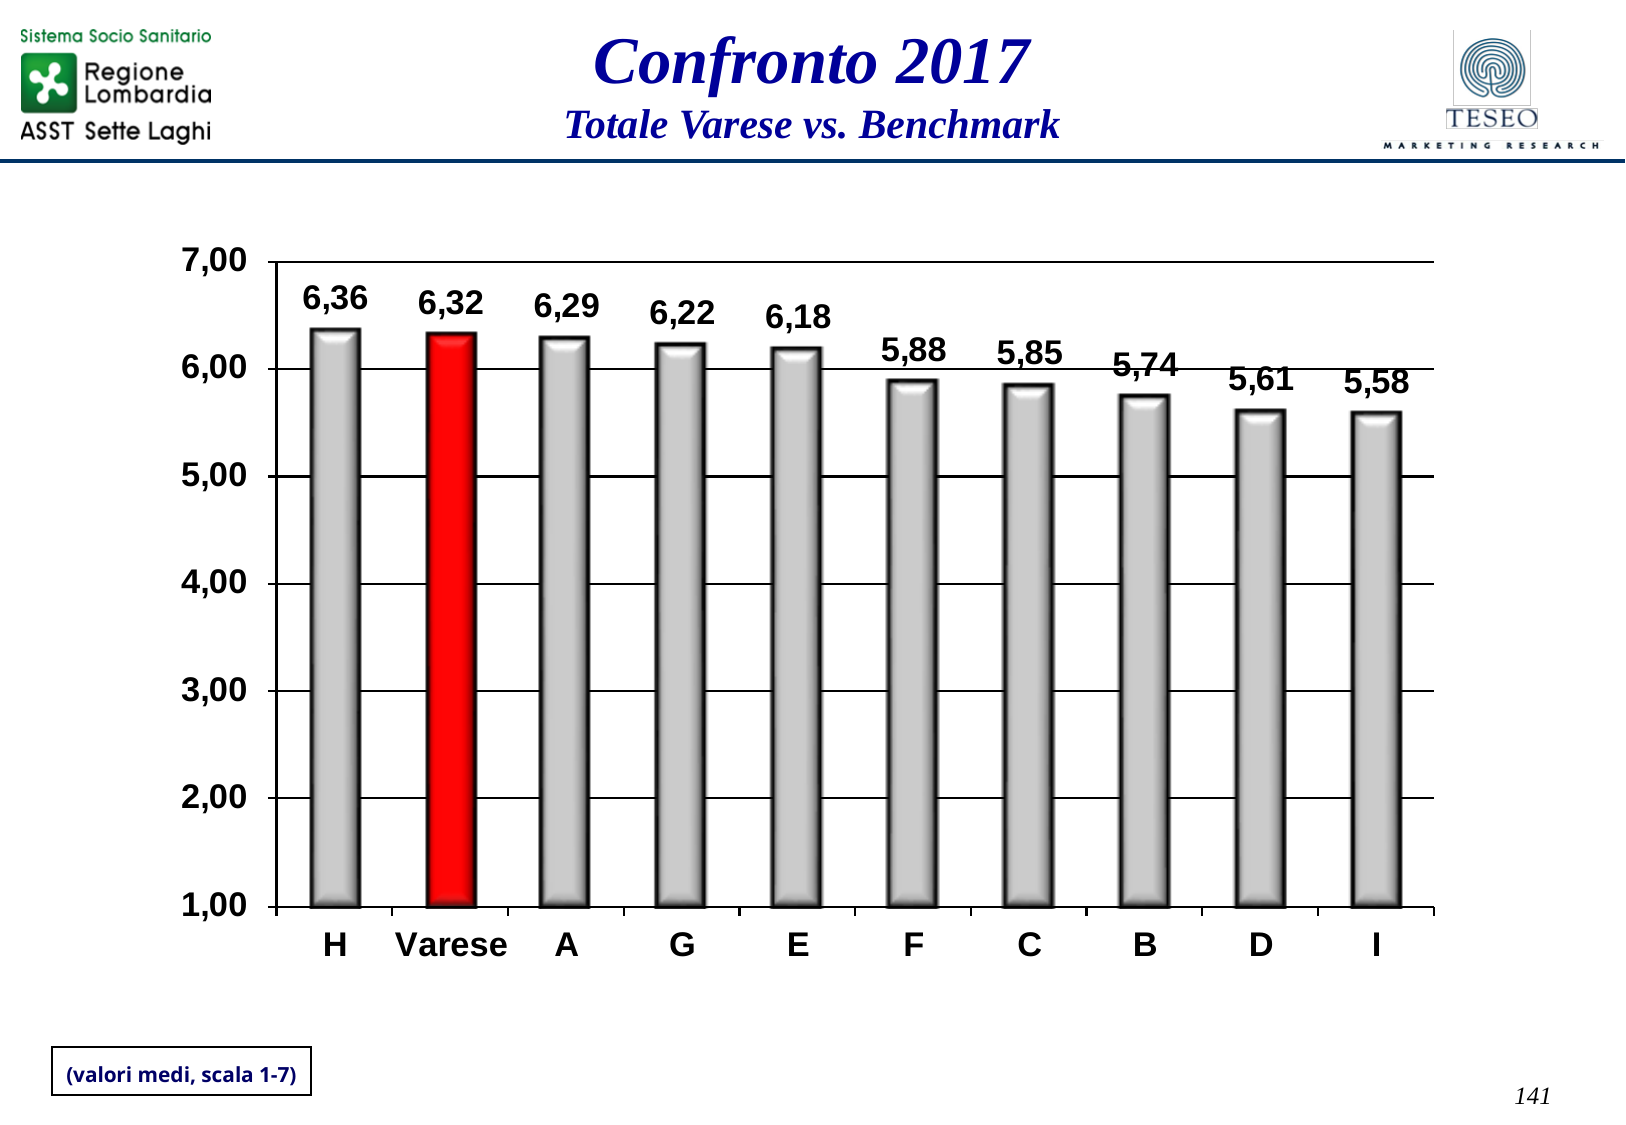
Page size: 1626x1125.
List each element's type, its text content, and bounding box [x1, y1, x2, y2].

picture [21, 26, 211, 148]
picture [1381, 30, 1604, 149]
picture [176, 199, 1448, 1018]
text_box (valori medi, scala 1-7) [51, 1046, 312, 1095]
text_box Confronto 2017 Totale Varese vs. Benchmark [268, 19, 1356, 144]
